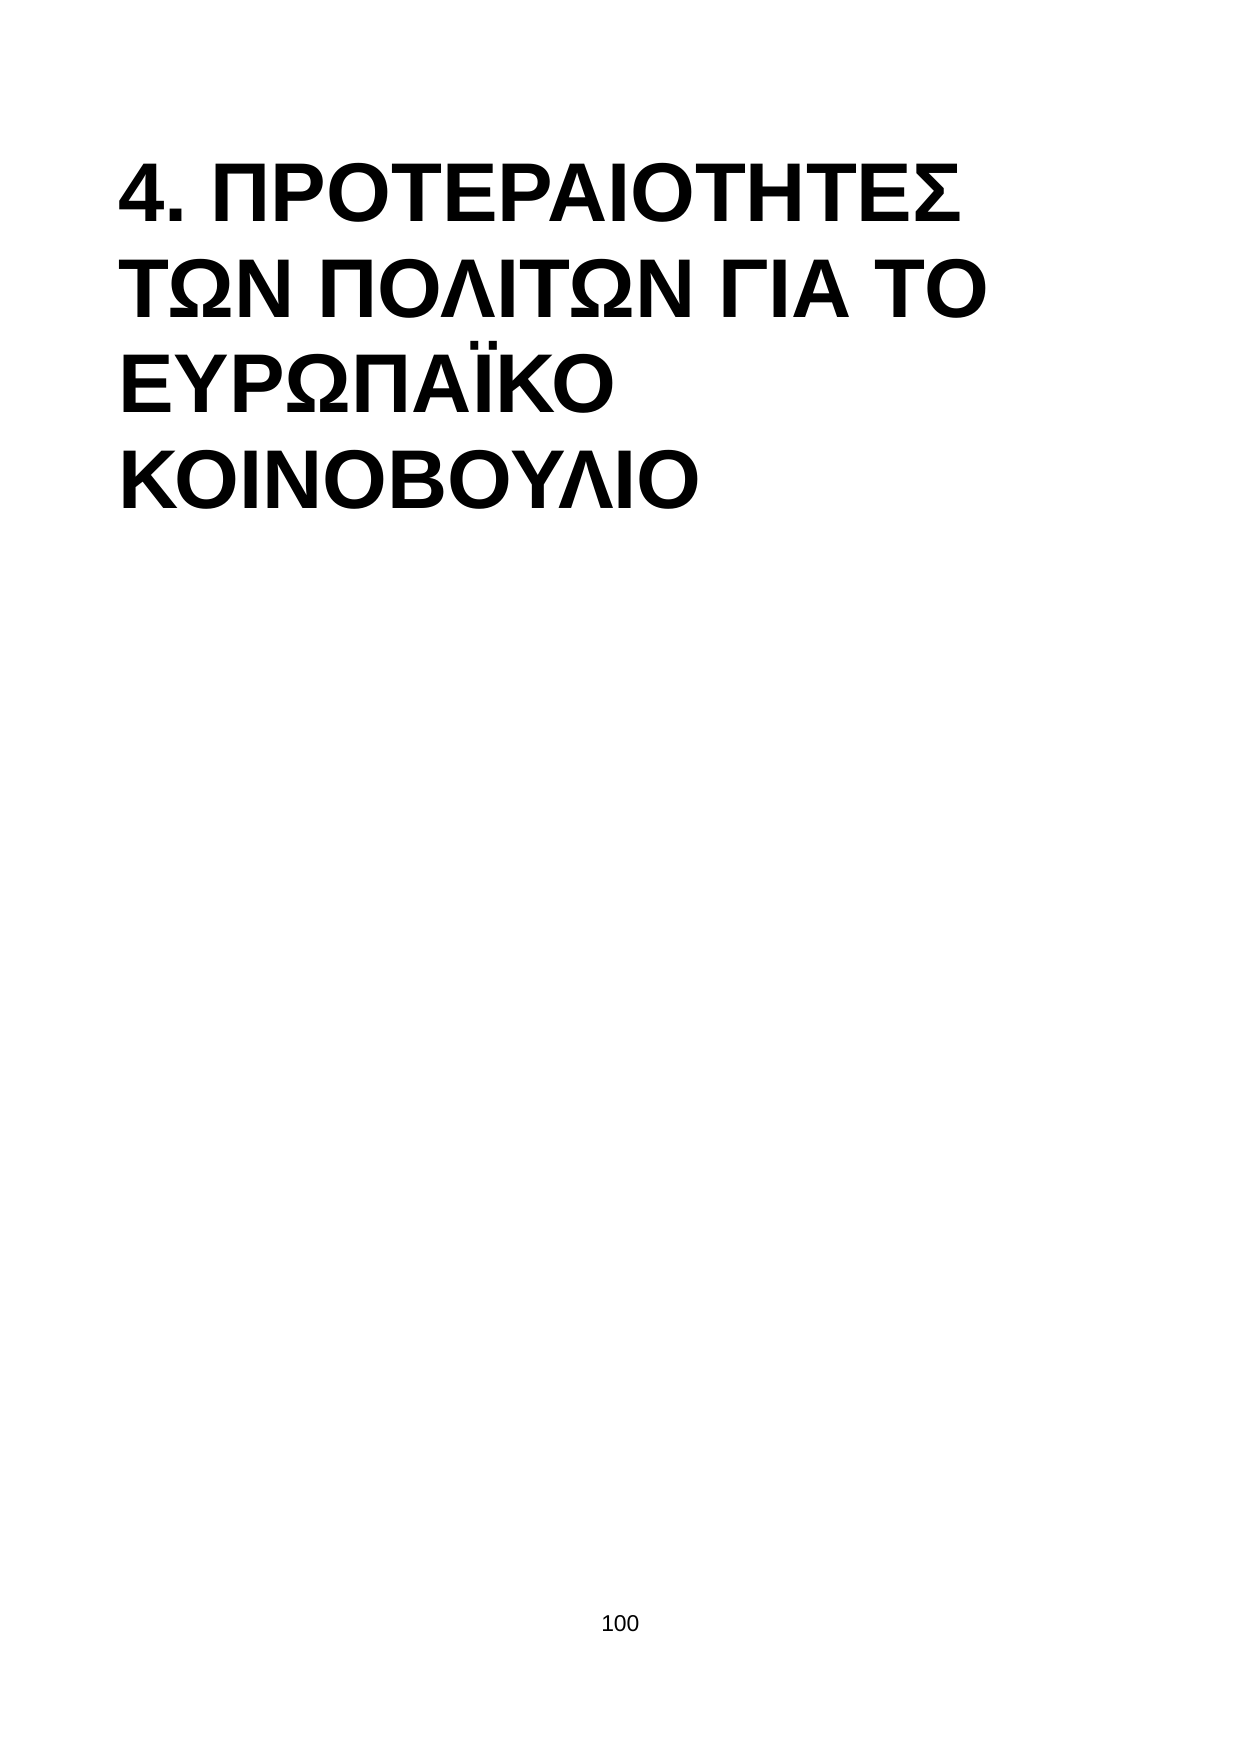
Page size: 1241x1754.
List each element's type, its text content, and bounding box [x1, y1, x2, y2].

text 4. ΠΡΟΤΕΡΑΙΟΤΗΤΕΣ ΤΩΝ ΠΟΛΙΤΩΝ ΓΙΑ ΤΟ ΕΥΡΩΠΑΪΚΟ ΚΟΙΝΟΒΟΥΛΙΟ [118, 143, 1122, 526]
